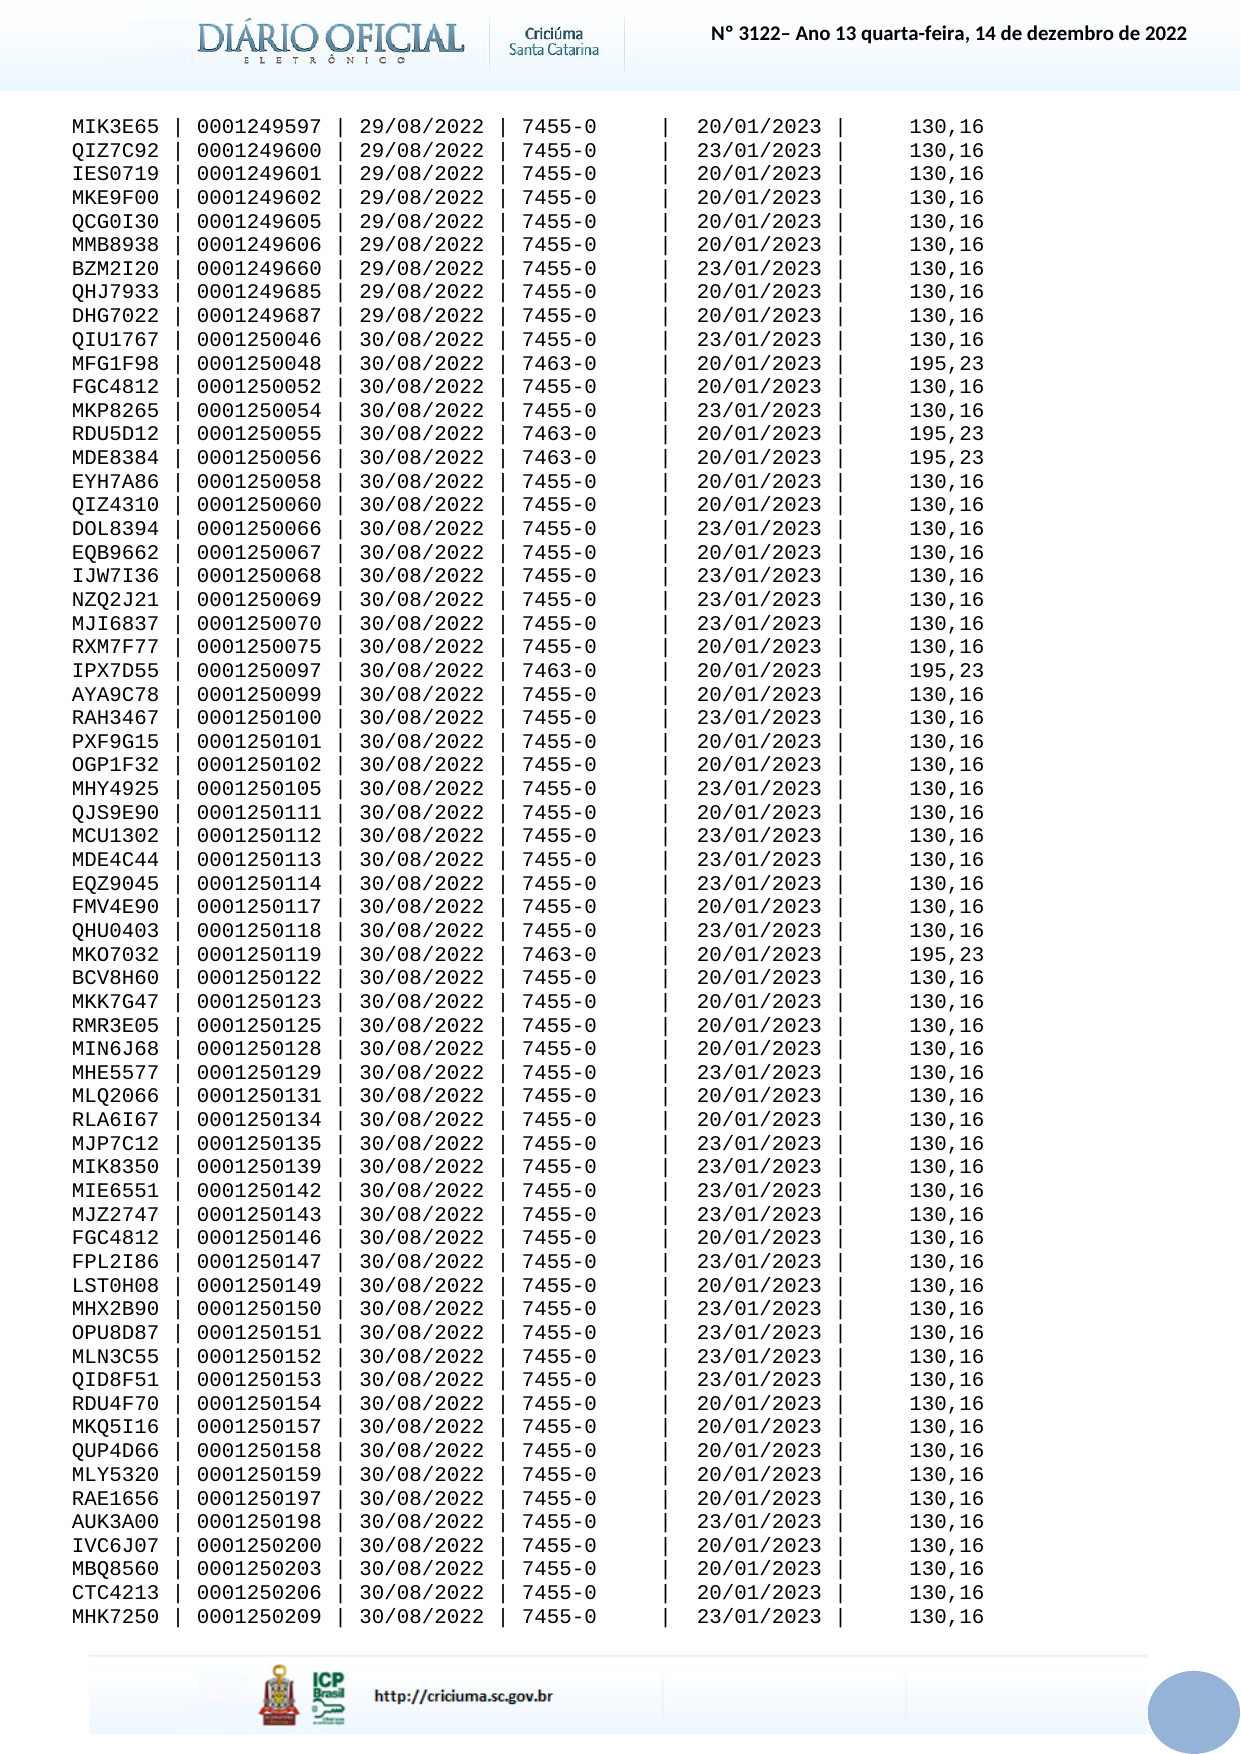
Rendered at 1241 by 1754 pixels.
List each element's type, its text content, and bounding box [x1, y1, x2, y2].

text RLA6I67 | 0001250134 | 30/08/2022 | 7455-0 | 20/01/2023 | 130,16 [59, 1109, 1167, 1133]
text MHK7250 | 0001250209 | 30/08/2022 | 7455-0 | 23/01/2023 | 130,16 [59, 1606, 1167, 1629]
text MLY5320 | 0001250159 | 30/08/2022 | 7455-0 | 20/01/2023 | 130,16 [59, 1464, 1167, 1487]
text RXM7F77 | 0001250075 | 30/08/2022 | 7455-0 | 20/01/2023 | 130,16 [59, 636, 1167, 660]
text MBQ8560 | 0001250203 | 30/08/2022 | 7455-0 | 20/01/2023 | 130,16 [59, 1558, 1167, 1582]
text FGC4812 | 0001250052 | 30/08/2022 | 7455-0 | 20/01/2023 | 130,16 [59, 376, 1167, 400]
text DOL8394 | 0001250066 | 30/08/2022 | 7455-0 | 23/01/2023 | 130,16 [59, 518, 1167, 542]
text MKQ5I16 | 0001250157 | 30/08/2022 | 7455-0 | 20/01/2023 | 130,16 [59, 1417, 1167, 1440]
text RAE1656 | 0001250197 | 30/08/2022 | 7455-0 | 20/01/2023 | 130,16 [59, 1487, 1167, 1511]
text RAH3467 | 0001250100 | 30/08/2022 | 7455-0 | 23/01/2023 | 130,16 [59, 707, 1167, 731]
text MKO7032 | 0001250119 | 30/08/2022 | 7463-0 | 20/01/2023 | 195,23 [59, 944, 1167, 967]
text QIU1767 | 0001250046 | 30/08/2022 | 7455-0 | 23/01/2023 | 130,16 [59, 329, 1167, 352]
text LST0H08 | 0001250149 | 30/08/2022 | 7455-0 | 20/01/2023 | 130,16 [59, 1275, 1167, 1298]
text QUP4D66 | 0001250158 | 30/08/2022 | 7455-0 | 20/01/2023 | 130,16 [59, 1440, 1167, 1464]
text MHX2B90 | 0001250150 | 30/08/2022 | 7455-0 | 23/01/2023 | 130,16 [59, 1298, 1167, 1322]
text BZM2I20 | 0001249660 | 29/08/2022 | 7455-0 | 23/01/2023 | 130,16 [59, 258, 1167, 282]
text IJW7I36 | 0001250068 | 30/08/2022 | 7455-0 | 23/01/2023 | 130,16 [59, 565, 1167, 589]
text QID8F51 | 0001250153 | 30/08/2022 | 7455-0 | 23/01/2023 | 130,16 [59, 1369, 1167, 1393]
text MKP8265 | 0001250054 | 30/08/2022 | 7455-0 | 23/01/2023 | 130,16 [59, 400, 1167, 423]
text RDU5D12 | 0001250055 | 30/08/2022 | 7463-0 | 20/01/2023 | 195,23 [59, 423, 1167, 447]
text MMB8938 | 0001249606 | 29/08/2022 | 7455-0 | 20/01/2023 | 130,16 [59, 234, 1167, 258]
text QIZ7C92 | 0001249600 | 29/08/2022 | 7455-0 | 23/01/2023 | 130,16 [59, 140, 1167, 163]
text IES0719 | 0001249601 | 29/08/2022 | 7455-0 | 20/01/2023 | 130,16 [59, 163, 1167, 187]
text QHU0403 | 0001250118 | 30/08/2022 | 7455-0 | 23/01/2023 | 130,16 [59, 920, 1167, 944]
text EQZ9045 | 0001250114 | 30/08/2022 | 7455-0 | 23/01/2023 | 130,16 [59, 873, 1167, 896]
text MCU1302 | 0001250112 | 30/08/2022 | 7455-0 | 23/01/2023 | 130,16 [59, 825, 1167, 849]
text MKE9F00 | 0001249602 | 29/08/2022 | 7455-0 | 20/01/2023 | 130,16 [59, 187, 1167, 211]
text MIK3E65 | 0001249597 | 29/08/2022 | 7455-0 | 20/01/2023 | 130,16 [59, 116, 1167, 140]
text MFG1F98 | 0001250048 | 30/08/2022 | 7463-0 | 20/01/2023 | 195,23 [59, 352, 1167, 376]
text CTC4213 | 0001250206 | 30/08/2022 | 7455-0 | 20/01/2023 | 130,16 [59, 1582, 1167, 1606]
text MIK8350 | 0001250139 | 30/08/2022 | 7455-0 | 23/01/2023 | 130,16 [59, 1156, 1167, 1180]
text EQB9662 | 0001250067 | 30/08/2022 | 7455-0 | 20/01/2023 | 130,16 [59, 542, 1167, 565]
text BCV8H60 | 0001250122 | 30/08/2022 | 7455-0 | 20/01/2023 | 130,16 [59, 967, 1167, 991]
text MKK7G47 | 0001250123 | 30/08/2022 | 7455-0 | 20/01/2023 | 130,16 [59, 991, 1167, 1014]
text NZQ2J21 | 0001250069 | 30/08/2022 | 7455-0 | 23/01/2023 | 130,16 [59, 589, 1167, 613]
text IVC6J07 | 0001250200 | 30/08/2022 | 7455-0 | 20/01/2023 | 130,16 [59, 1535, 1167, 1558]
text MJP7C12 | 0001250135 | 30/08/2022 | 7455-0 | 23/01/2023 | 130,16 [59, 1133, 1167, 1156]
text MIN6J68 | 0001250128 | 30/08/2022 | 7455-0 | 20/01/2023 | 130,16 [59, 1038, 1167, 1062]
text RDU4F70 | 0001250154 | 30/08/2022 | 7455-0 | 20/01/2023 | 130,16 [59, 1393, 1167, 1417]
text MDE8384 | 0001250056 | 30/08/2022 | 7463-0 | 20/01/2023 | 195,23 [59, 447, 1167, 471]
text QHJ7933 | 0001249685 | 29/08/2022 | 7455-0 | 20/01/2023 | 130,16 [59, 282, 1167, 305]
text DHG7022 | 0001249687 | 29/08/2022 | 7455-0 | 20/01/2023 | 130,16 [59, 305, 1167, 329]
text MJZ2747 | 0001250143 | 30/08/2022 | 7455-0 | 23/01/2023 | 130,16 [59, 1204, 1167, 1227]
text QCG0I30 | 0001249605 | 29/08/2022 | 7455-0 | 20/01/2023 | 130,16 [59, 211, 1167, 234]
text MIE6551 | 0001250142 | 30/08/2022 | 7455-0 | 23/01/2023 | 130,16 [59, 1180, 1167, 1204]
text MHY4925 | 0001250105 | 30/08/2022 | 7455-0 | 23/01/2023 | 130,16 [59, 778, 1167, 802]
text MLQ2066 | 0001250131 | 30/08/2022 | 7455-0 | 20/01/2023 | 130,16 [59, 1086, 1167, 1109]
text RMR3E05 | 0001250125 | 30/08/2022 | 7455-0 | 20/01/2023 | 130,16 [59, 1014, 1167, 1038]
text FGC4812 | 0001250146 | 30/08/2022 | 7455-0 | 20/01/2023 | 130,16 [59, 1227, 1167, 1251]
text OPU8D87 | 0001250151 | 30/08/2022 | 7455-0 | 23/01/2023 | 130,16 [59, 1322, 1167, 1346]
text AUK3A00 | 0001250198 | 30/08/2022 | 7455-0 | 23/01/2023 | 130,16 [59, 1511, 1167, 1535]
text EYH7A86 | 0001250058 | 30/08/2022 | 7455-0 | 20/01/2023 | 130,16 [59, 471, 1167, 494]
text IPX7D55 | 0001250097 | 30/08/2022 | 7463-0 | 20/01/2023 | 195,23 [59, 660, 1167, 683]
text QIZ4310 | 0001250060 | 30/08/2022 | 7455-0 | 20/01/2023 | 130,16 [59, 494, 1167, 518]
text MDE4C44 | 0001250113 | 30/08/2022 | 7455-0 | 23/01/2023 | 130,16 [59, 849, 1167, 873]
text OGP1F32 | 0001250102 | 30/08/2022 | 7455-0 | 20/01/2023 | 130,16 [59, 754, 1167, 778]
text MHE5577 | 0001250129 | 30/08/2022 | 7455-0 | 23/01/2023 | 130,16 [59, 1062, 1167, 1086]
text AYA9C78 | 0001250099 | 30/08/2022 | 7455-0 | 20/01/2023 | 130,16 [59, 683, 1167, 707]
text PXF9G15 | 0001250101 | 30/08/2022 | 7455-0 | 20/01/2023 | 130,16 [59, 731, 1167, 754]
text MLN3C55 | 0001250152 | 30/08/2022 | 7455-0 | 23/01/2023 | 130,16 [59, 1346, 1167, 1369]
text FMV4E90 | 0001250117 | 30/08/2022 | 7455-0 | 20/01/2023 | 130,16 [59, 896, 1167, 920]
text FPL2I86 | 0001250147 | 30/08/2022 | 7455-0 | 23/01/2023 | 130,16 [59, 1251, 1167, 1275]
text MJI6837 | 0001250070 | 30/08/2022 | 7455-0 | 23/01/2023 | 130,16 [59, 613, 1167, 636]
text QJS9E90 | 0001250111 | 30/08/2022 | 7455-0 | 20/01/2023 | 130,16 [59, 802, 1167, 825]
